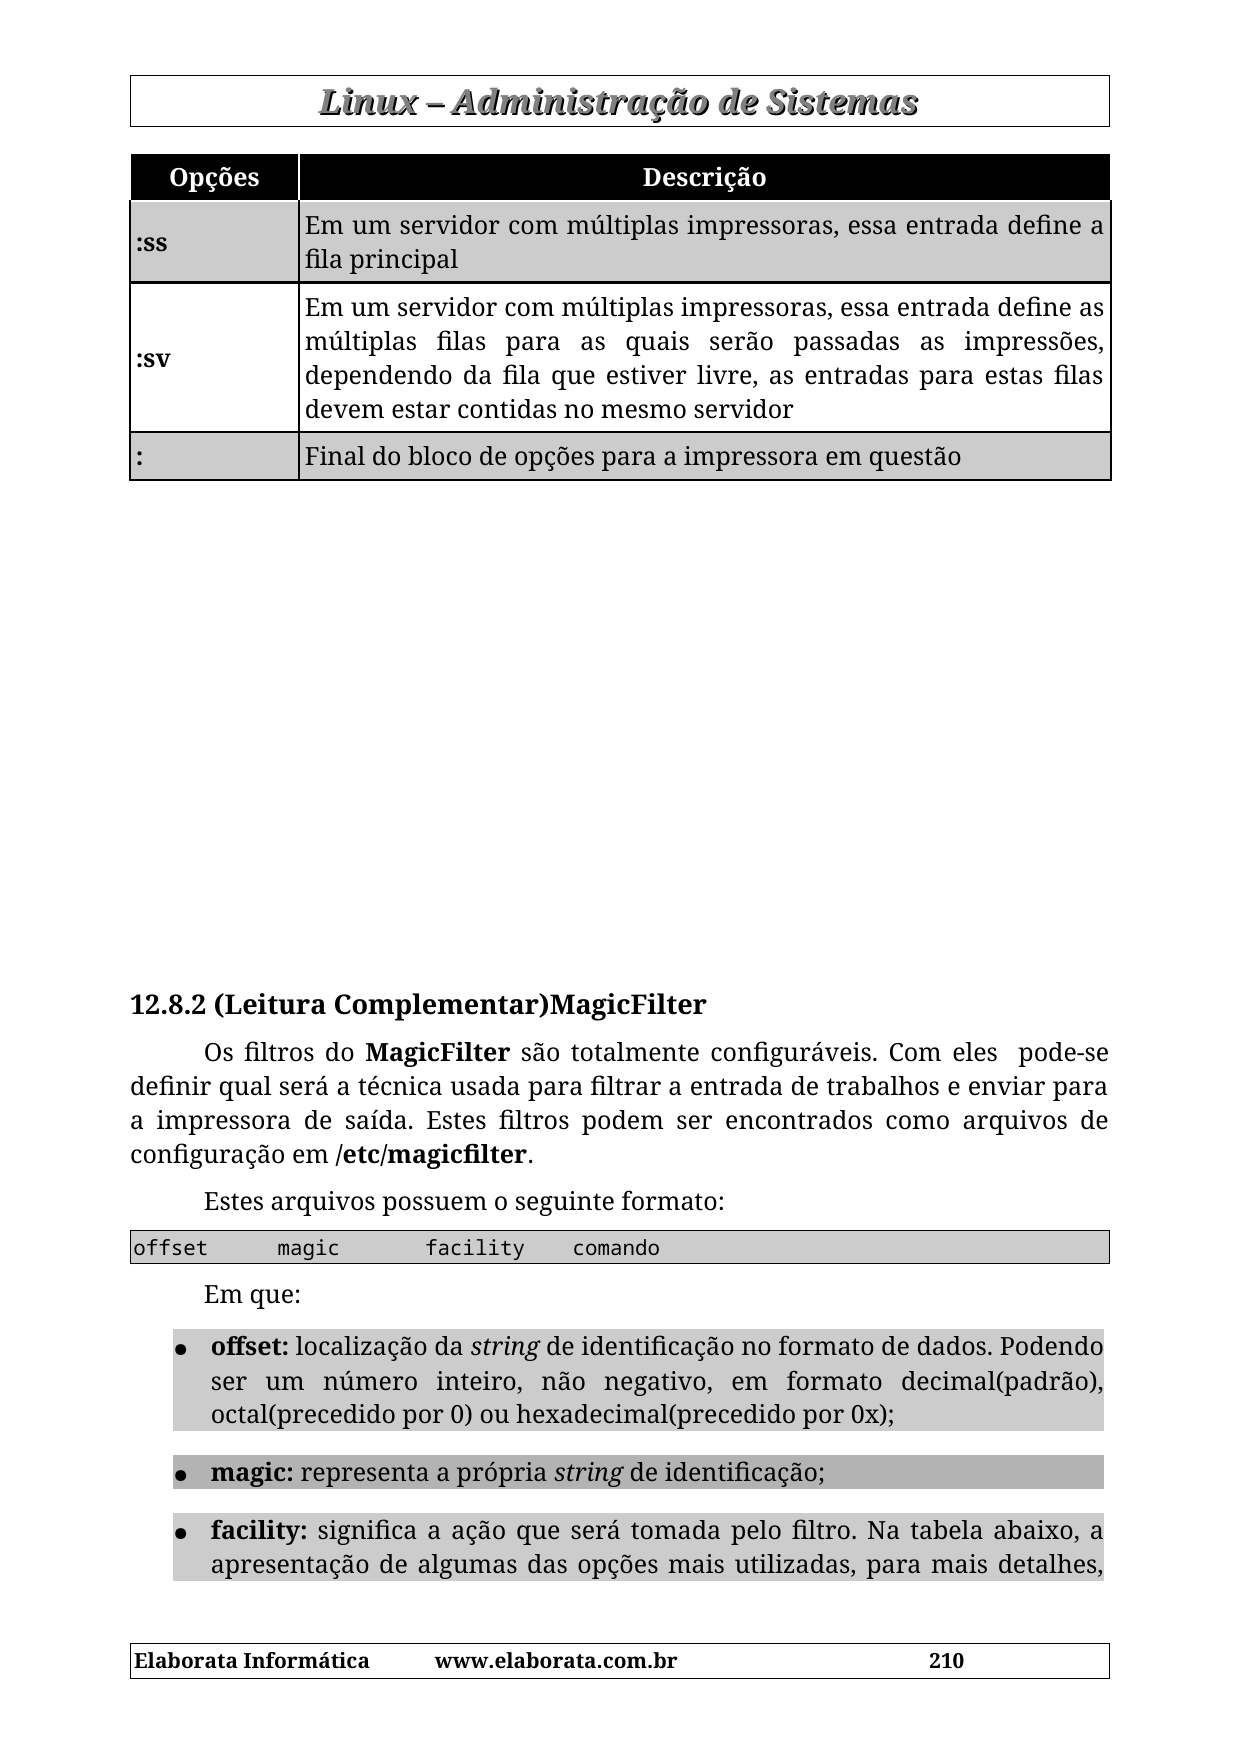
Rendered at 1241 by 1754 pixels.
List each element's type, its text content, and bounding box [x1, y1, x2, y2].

table_header Descrição [300, 154, 1110, 200]
table_header Opções [131, 154, 298, 200]
table_cell Final do bloco de opções para a impressora em questão [300, 433, 1110, 479]
table_cell :ss [131, 202, 298, 281]
table_cell Em um servidor com múltiplas impressoras, essa entrada define a fila principal [300, 202, 1110, 281]
table_cell Em um servidor com múltiplas impressoras, essa entrada define as múltiplas filas para as quais serão passadas as impressões, dependendo da fila que estiver livre, as entradas para estas filas devem estar contidas no mesmo servidor [300, 284, 1110, 431]
table_header offset: localização da string de identificação no formato de dados. Podendo ser um número inteiro, não negativo, em formato decimal(padrão), octal(precedido por 0) ou hexadecimal(precedido por 0x); [130, 1323, 1110, 1449]
table_cell magic: representa a própria string de identificação; [130, 1449, 1110, 1507]
table_cell :sv [131, 284, 298, 431]
subtitle (Leitura Complementar)MagicFilter [130, 985, 1110, 1022]
text offset magic facility comando [131, 1231, 1109, 1263]
text Os filtros do MagicFilter são totalmente configuráveis. Com eles pode-se definir qual será a técnica usada para filtrar a entrada de trabalhos e enviar para a impressora de saída. Estes filtros podem ser encontrados como arquivos de configuração em /etc/magicfilter. [130, 1035, 1110, 1171]
text Estes arquivos possuem o seguinte formato: [130, 1183, 1110, 1217]
text Em que: [130, 1277, 1110, 1311]
table_cell facility: significa a ação que será tomada pelo filtro. Na tabela abaixo, a apresentação de algumas das opções mais utilizadas, para mais detalhes, [130, 1507, 1110, 1587]
table_cell : [131, 433, 298, 479]
